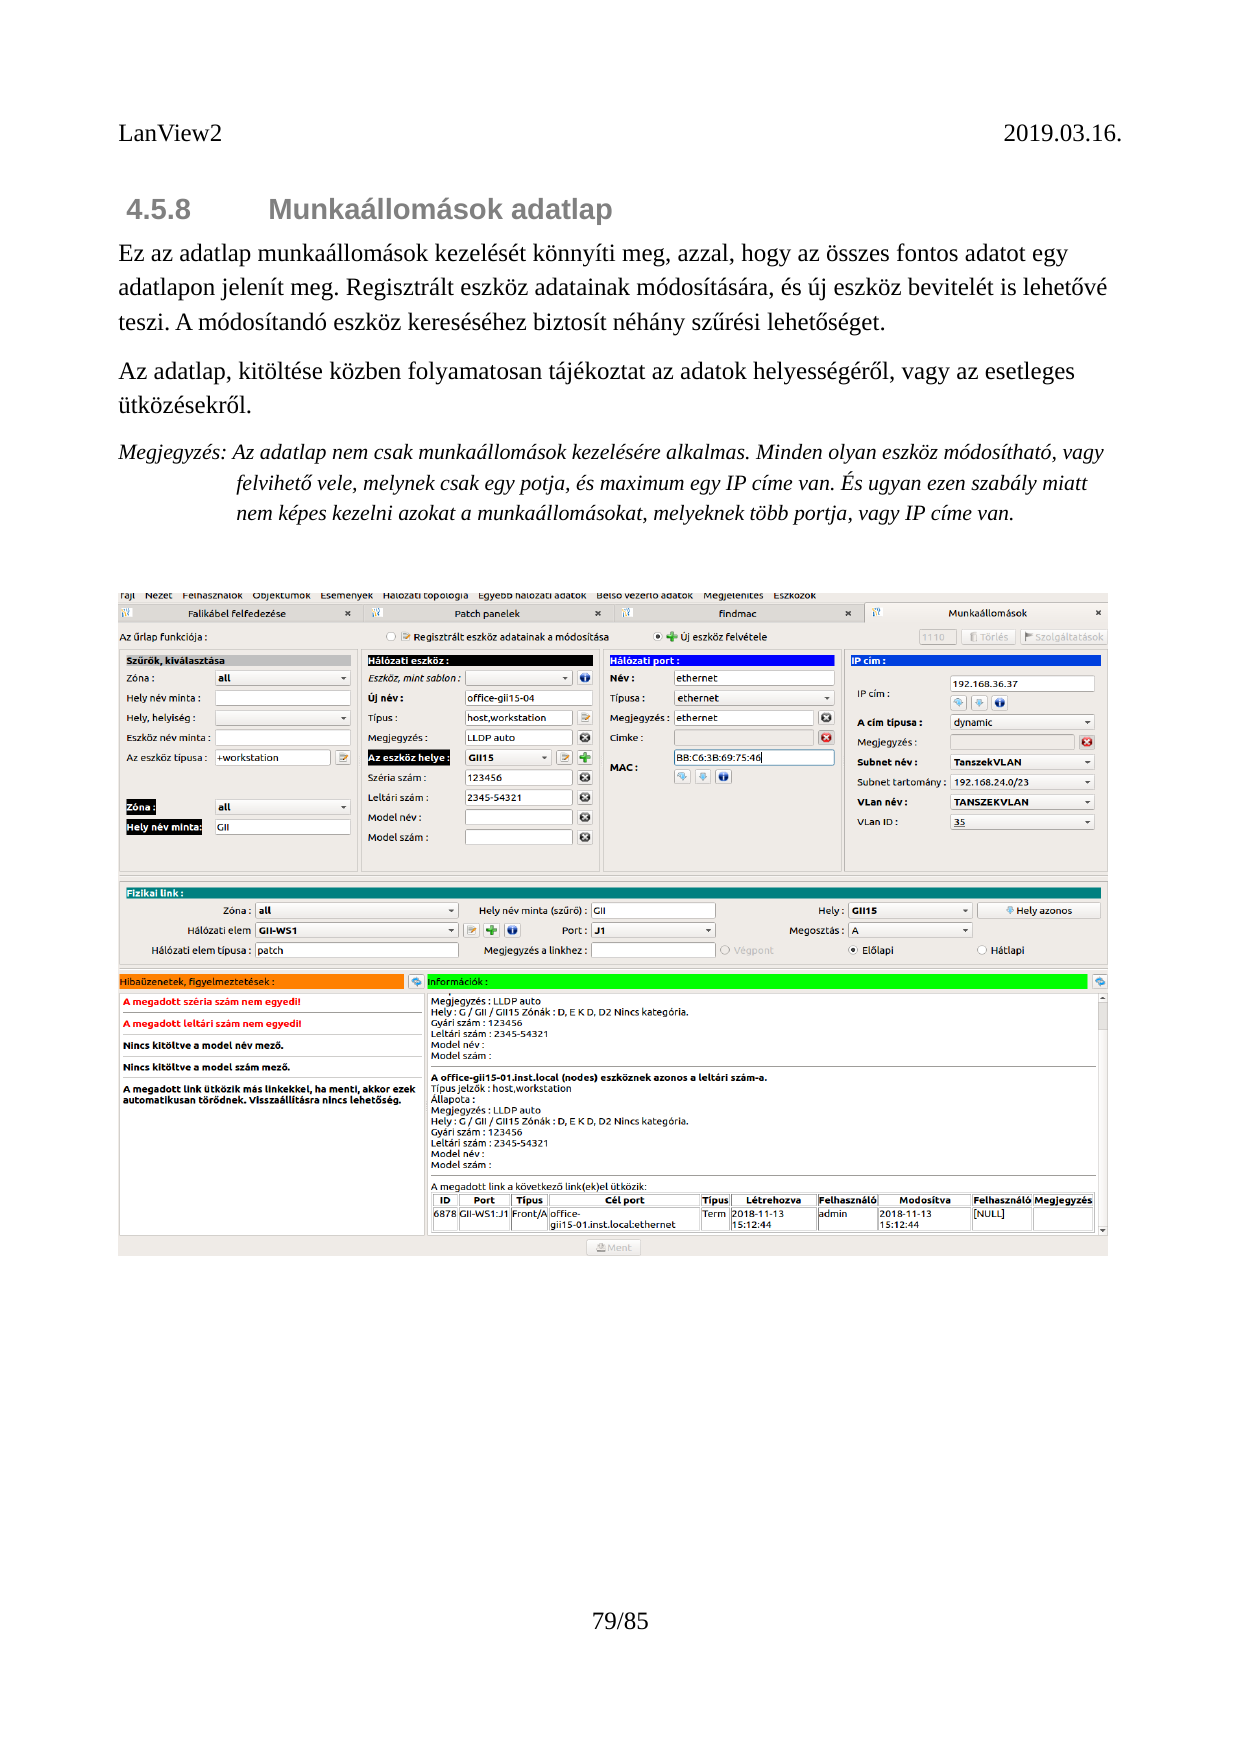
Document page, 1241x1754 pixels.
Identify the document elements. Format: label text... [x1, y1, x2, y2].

text Megjegyzés: Az adatlap nem csak munkaállomások kezelésére alkalmas. Minden olyan eszköz módosítható, vagy felvihető vele, melynek csak egy potja, és maximum egy IP címe van. És ugyan ezen szabály miatt nem képes kezelni azokat a munkaállomásokat, melyeknek több portja, vagy IP címe van. [118, 439, 1122, 525]
subtitle Munkaállomások adatlap [118, 192, 1122, 225]
text Az adatlap, kitöltése közben folyamatosan tájékoztat az adatok helyességéről, vagy az esetleges ütközésekről. [118, 356, 1122, 419]
text Ez az adatlap munkaállomások kezelését könnyíti meg, azzal, hogy az összes fontos adatot egy adatlapon jelenít meg. Regisztrált eszköz adatainak módosítására, és új eszköz bevitelét is lehetővé teszi. A módosítandó eszköz kereséséhez biztosít néhány szűrési lehetőséget. [118, 238, 1122, 335]
picture [118, 593, 1108, 1256]
